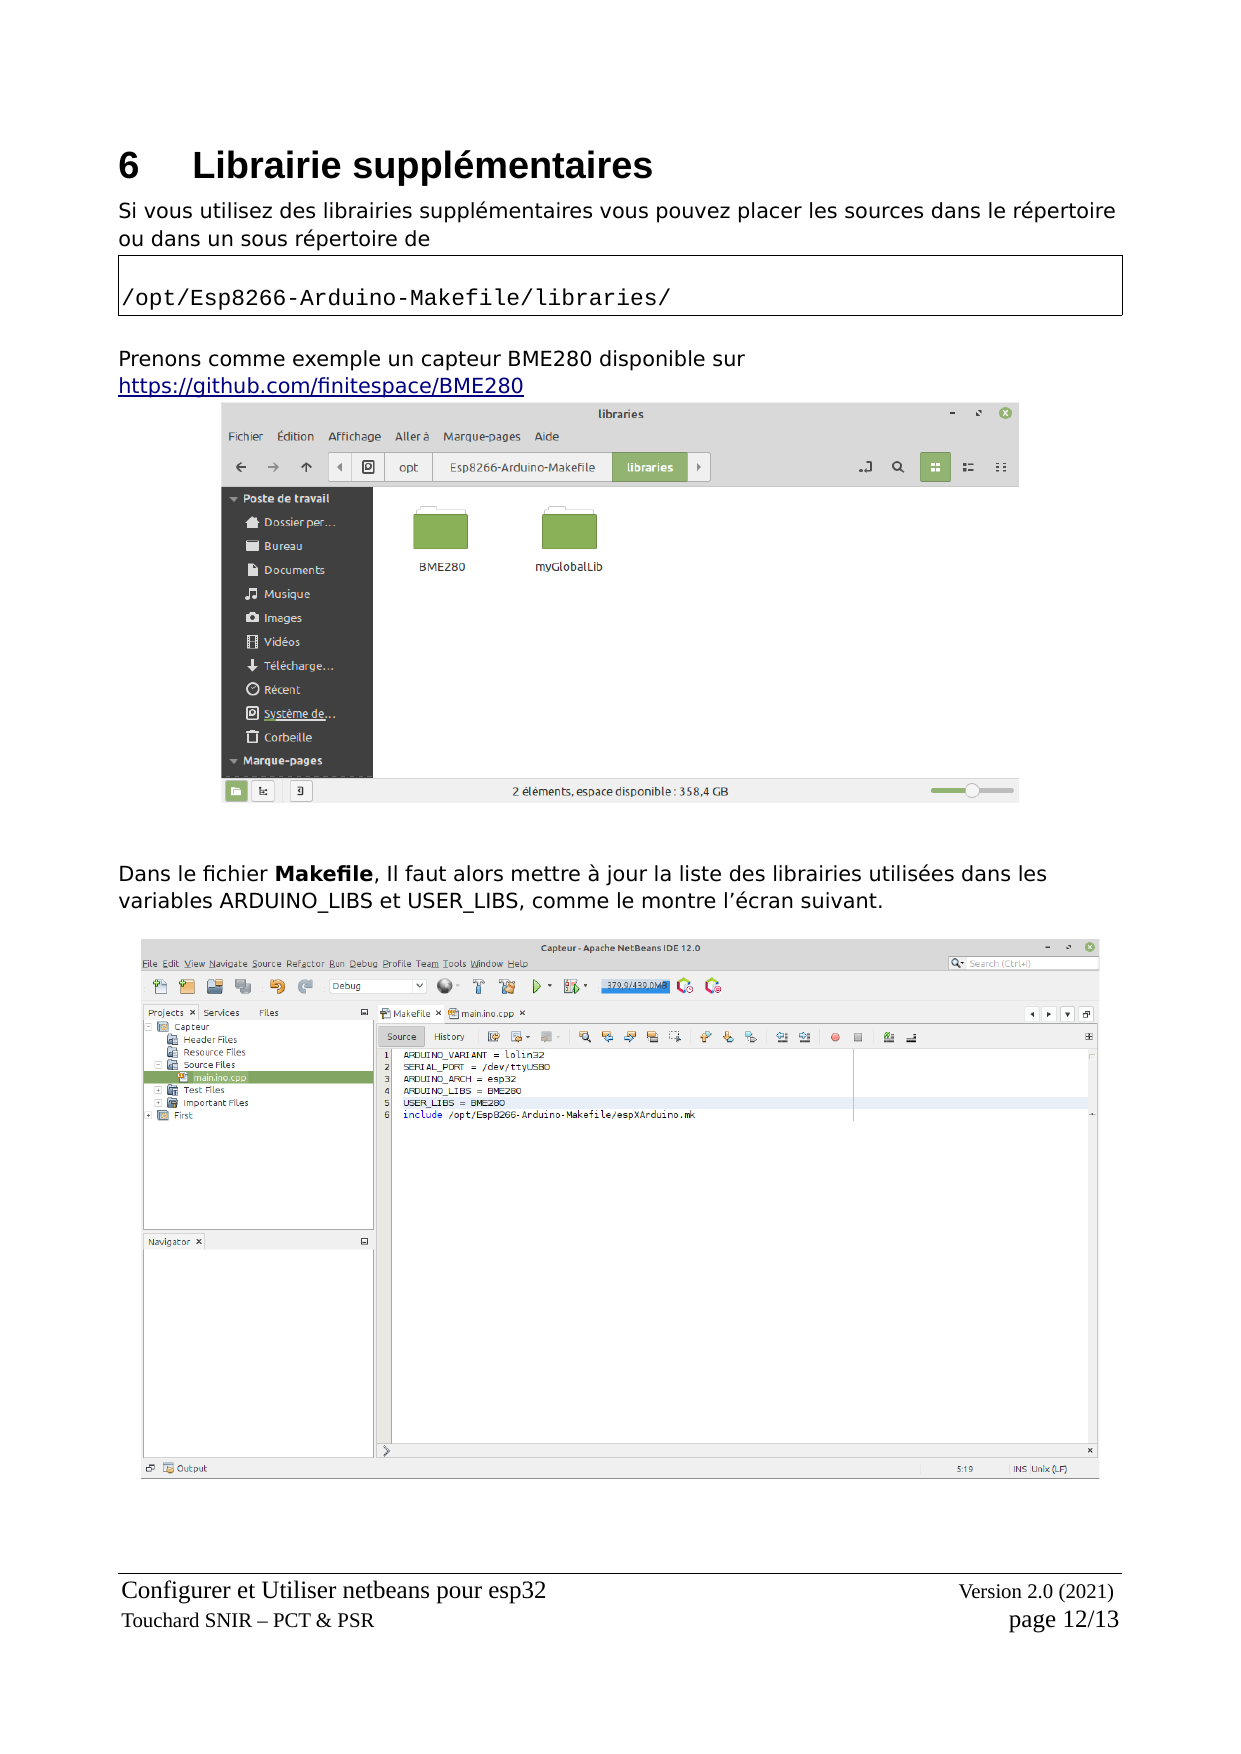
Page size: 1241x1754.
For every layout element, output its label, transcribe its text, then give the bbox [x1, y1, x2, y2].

picture [221, 402, 1019, 803]
text /opt/Esp8266-Arduino-Makefile/libraries/ [119, 256, 1122, 315]
subtitle Librairie supplémentaires [118, 143, 1122, 187]
picture [141, 939, 1100, 1479]
text Si vous utilisez des librairies supplémentaires vous pouvez placer les sources dans le répertoire ou dans un sous répertoire de [118, 199, 1122, 251]
text Dans le fichier Makefile, Il faut alors mettre à jour la liste des librairies utilisées dans les variables ARDUINO_LIBS et USER_LIBS, comme le montre l’écran suivant. [118, 803, 1122, 914]
text Prenons comme exemple un capteur BME280 disponible sur https://github.com/finitespace/BME280 [118, 347, 1122, 399]
